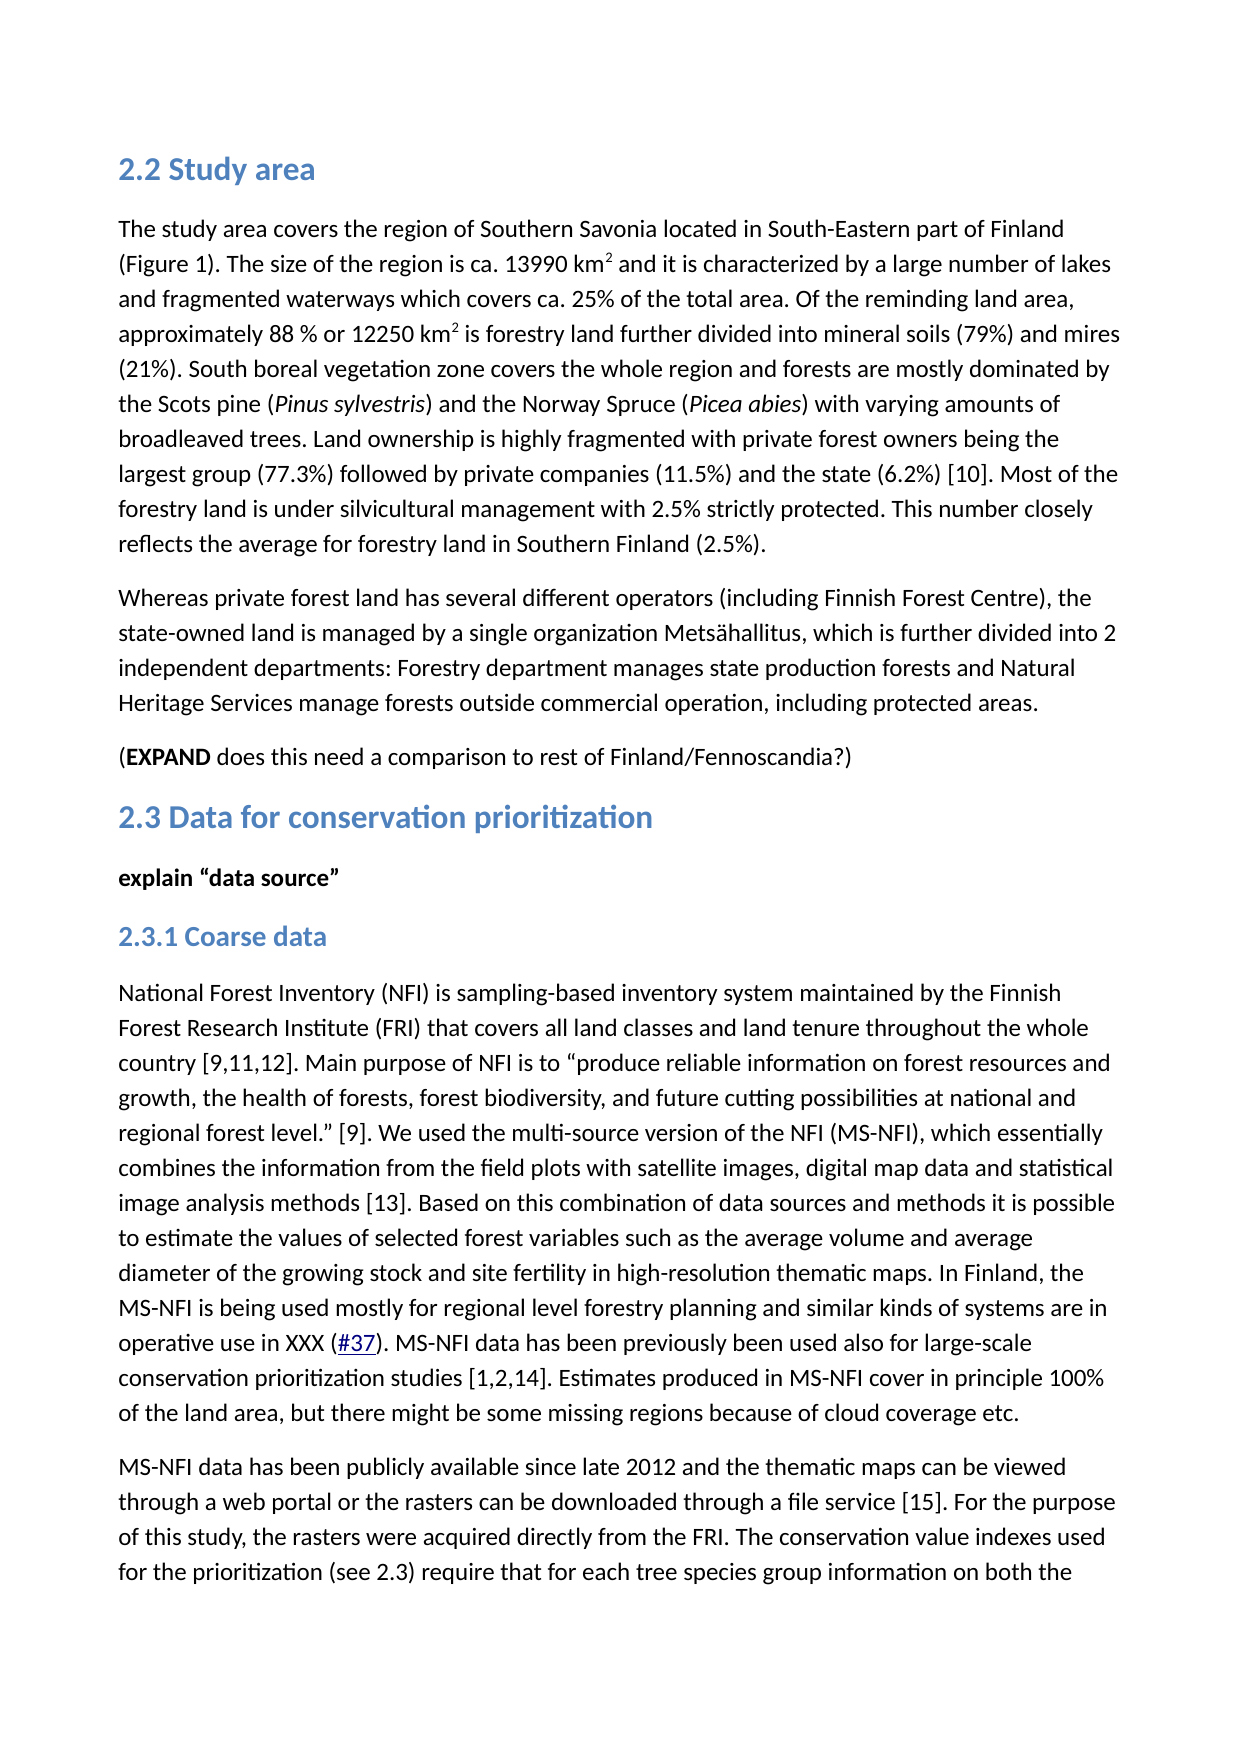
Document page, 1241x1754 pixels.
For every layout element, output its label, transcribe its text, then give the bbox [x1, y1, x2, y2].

subtitle 2.3.1 Coarse data [118, 918, 1122, 953]
text The study area covers the region of Southern Savonia located in South-Eastern part of Finland (Figure 1). The size of the region is ca. 13990 km2 and it is characterized by a large number of lakes and fragmented waterways which covers ca. 25% of the total area. Of the reminding land area, approximately 88 % or 12250 km2 is forestry land further divided into mineral soils (79%) and mires (21%). South boreal vegetation zone covers the whole region and forests are mostly dominated by the Scots pine (Pinus sylvestris) and the Norway Spruce (Picea abies) with varying amounts of broadleaved trees. Land ownership is highly fragmented with private forest owners being the largest group (77.3%) followed by private companies (11.5%) and the state (6.2%) [10]. Most of the forestry land is under silvicultural management with 2.5% strictly protected. This number closely reflects the average for forestry land in Southern Finland (2.5%). [118, 213, 1122, 559]
text MS-NFI data has been publicly available since late 2012 and the thematic maps can be viewed through a web portal or the rasters can be downloaded through a file service [15]. For the purpose of this study, the rasters were acquired directly from the FRI. The conservation value indexes used for the prioritization (see 2.3) require that for each tree species group information on both the [118, 1451, 1122, 1587]
subtitle 2.3 Data for conservation prioritization [118, 796, 1122, 837]
text National Forest Inventory (NFI) is sampling-based inventory system maintained by the Finnish Forest Research Institute (FRI) that covers all land classes and land tenure throughout the whole country [9,11,12]. Main purpose of NFI is to “produce reliable information on forest resources and growth, the health of forests, forest biodiversity, and future cutting possibilities at national and regional forest level.” [9]. We used the multi-source version of the NFI (MS-NFI), which essentially combines the information from the field plots with satellite images, digital map data and statistical image analysis methods [13]. Based on this combination of data sources and methods it is possible to estimate the values of selected forest variables such as the average volume and average diameter of the growing stock and site fertility in high-resolution thematic maps. In Finland, the MS-NFI is being used mostly for regional level forestry planning and similar kinds of systems are in operative use in XXX (#37). MS-NFI data has been previously been used also for large-scale conservation prioritization studies [1,2,14]. Estimates produced in MS-NFI cover in principle 100% of the land area, but there might be some missing regions because of cloud coverage etc. [118, 977, 1122, 1428]
text explain “data source” [118, 862, 1122, 892]
subtitle 2.2 Study area [118, 148, 1122, 188]
text Whereas private forest land has several different operators (including Finnish Forest Centre), the state-owned land is managed by a single organization Metsähallitus, which is further divided into 2 independent departments: Forestry department manages state production forests and Natural Heritage Services manage forests outside commercial operation, including protected areas. [118, 582, 1122, 717]
text (EXPAND does this need a comparison to rest of Finland/Fennoscandia?) [118, 741, 1122, 771]
